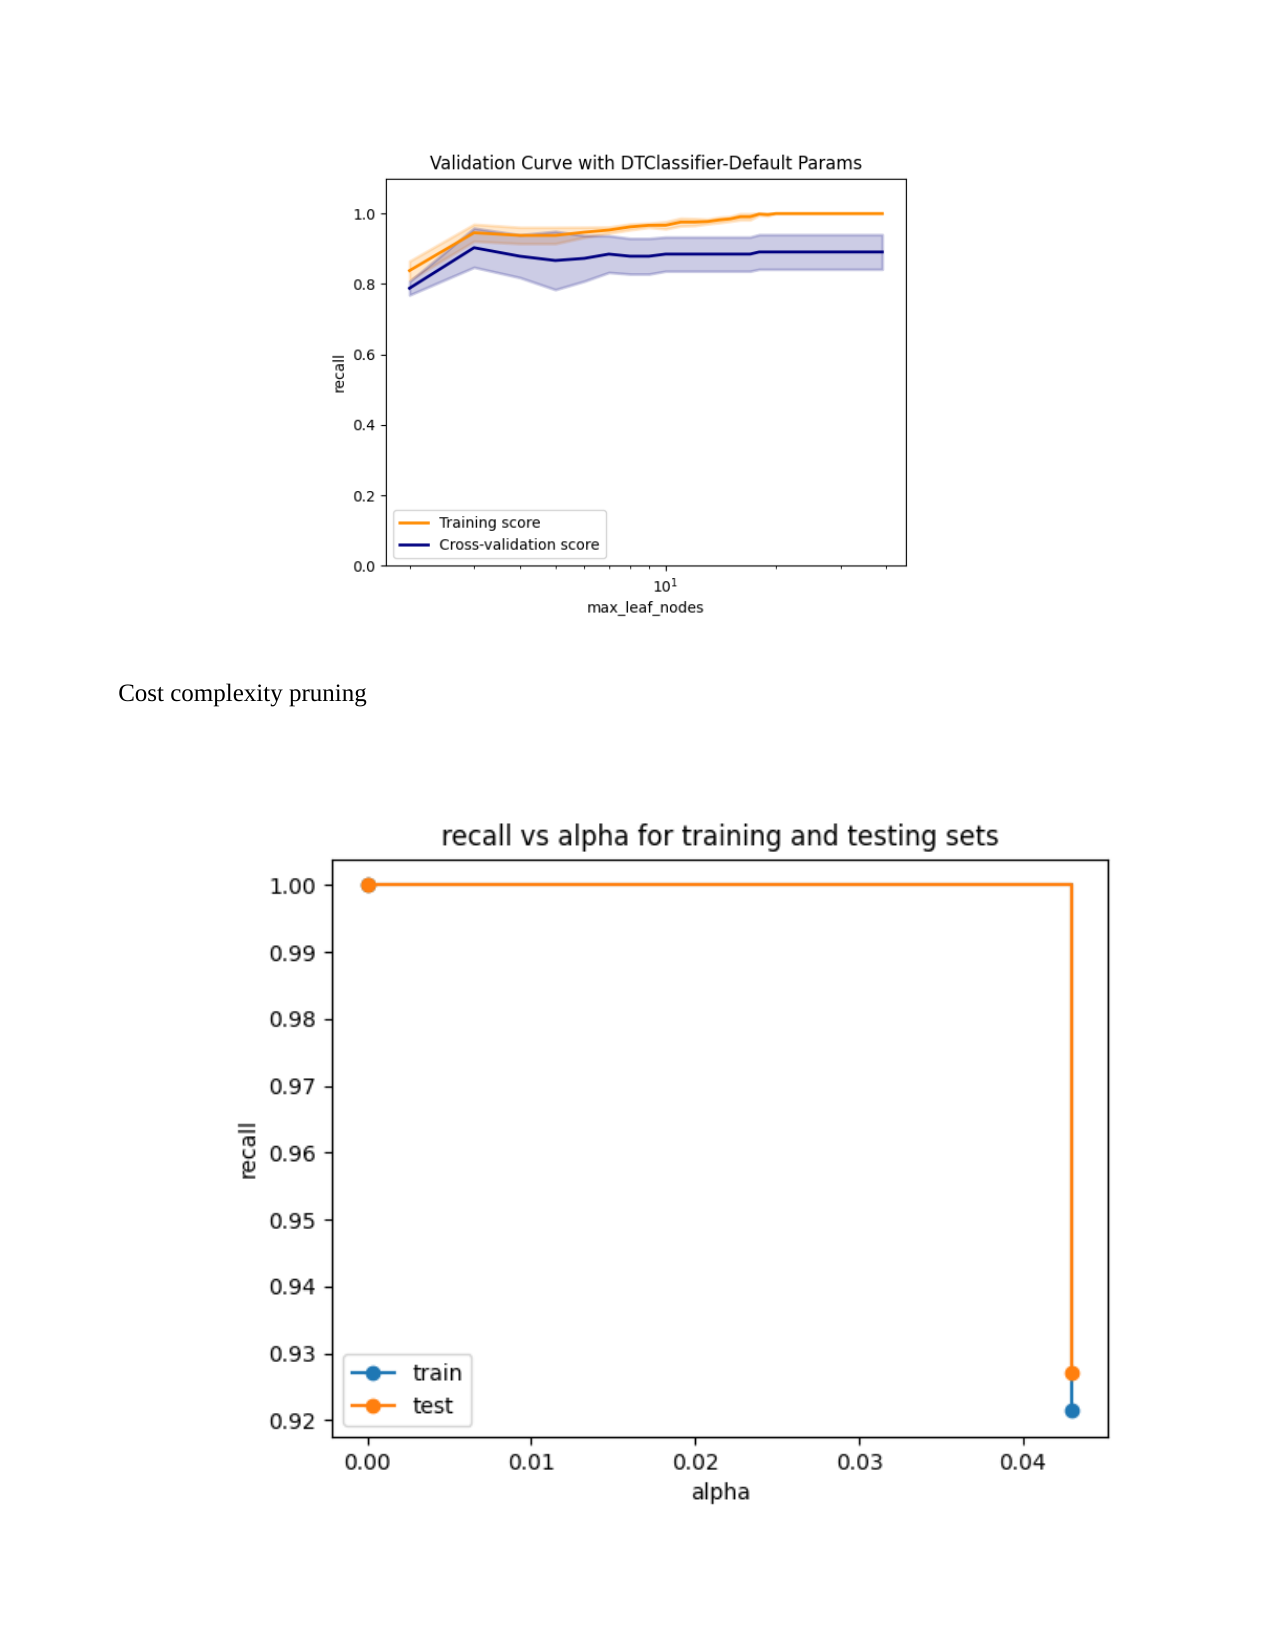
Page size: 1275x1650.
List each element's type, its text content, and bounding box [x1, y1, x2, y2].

picture [207, 769, 1208, 1520]
text Cost complexity pruning [118, 678, 1157, 707]
picture [302, 118, 973, 621]
